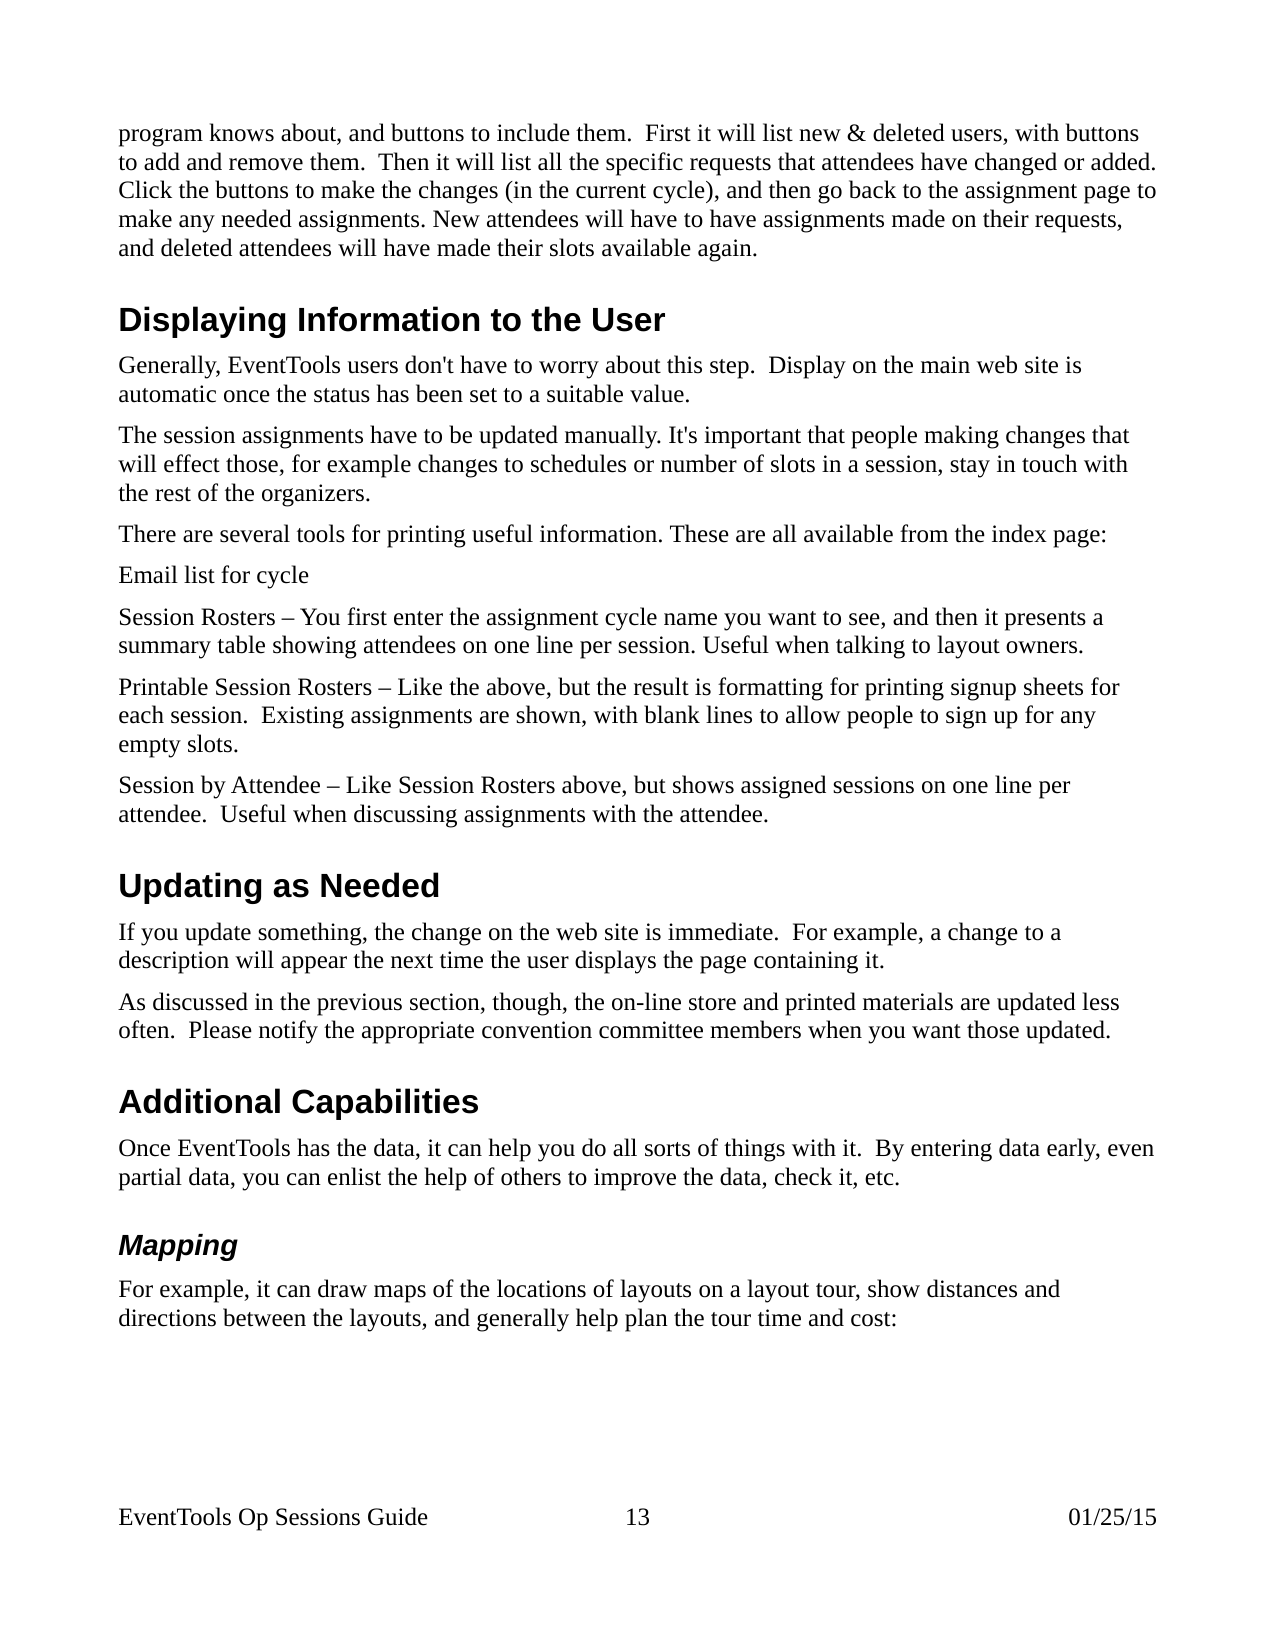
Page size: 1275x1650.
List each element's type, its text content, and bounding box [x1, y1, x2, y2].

text Printable Session Rosters – Like the above, but the result is formatting for printing signup sheets for each session. Existing assignments are shown, with blank lines to allow people to sign up for any empty slots. [118, 672, 1157, 758]
subtitle Displaying Information to the User [118, 299, 1157, 338]
text The session assignments have to be updated manually. It's important that people making changes that will effect those, for example changes to schedules or number of slots in a session, stay in touch with the rest of the organizers. [118, 421, 1157, 507]
text Once EventTools has the data, it can help you do all sorts of things with it. By entering data early, even partial data, you can enlist the help of others to improve the data, check it, etc. [118, 1133, 1157, 1190]
text Generally, EventTools users don't have to worry about this step. Display on the main web site is automatic once the status has been set to a suitable value. [118, 351, 1157, 408]
subtitle Updating as Needed [118, 866, 1157, 904]
text program knows about, and buttons to include them. First it will list new & deleted users, with buttons to add and remove them. Then it will list all the specific requests that attendees have changed or added. Click the buttons to make the changes (in the current cycle), and then go back to the assignment page to make any needed assignments. New attendees will have to have assignments made on their requests, and deleted attendees will have made their slots available again. [118, 118, 1157, 262]
text Email list for cycle [118, 561, 1157, 589]
subtitle Mapping [118, 1228, 1157, 1261]
subtitle Additional Capabilities [118, 1082, 1157, 1120]
text Session Rosters – You first enter the assignment cycle name you want to see, and then it presents a summary table showing attendees on one line per session. Useful when talking to layout owners. [118, 602, 1157, 659]
text Session by Attendee – Like Session Rosters above, but shows assigned sessions on one line per attendee. Useful when discussing assignments with the attendee. [118, 771, 1157, 828]
text For example, it can draw maps of the locations of layouts on a layout tour, show distances and directions between the layouts, and generally help plan the tour time and cost: [118, 1274, 1157, 1331]
text If you update something, the change on the web site is immediate. For example, a change to a description will appear the next time the user displays the page containing it. [118, 917, 1157, 974]
text As discussed in the previous section, though, the on-line store and printed materials are updated less often. Please notify the appropriate convention committee members when you want those updated. [118, 987, 1157, 1044]
text There are several tools for printing useful information. These are all available from the index page: [118, 519, 1157, 548]
